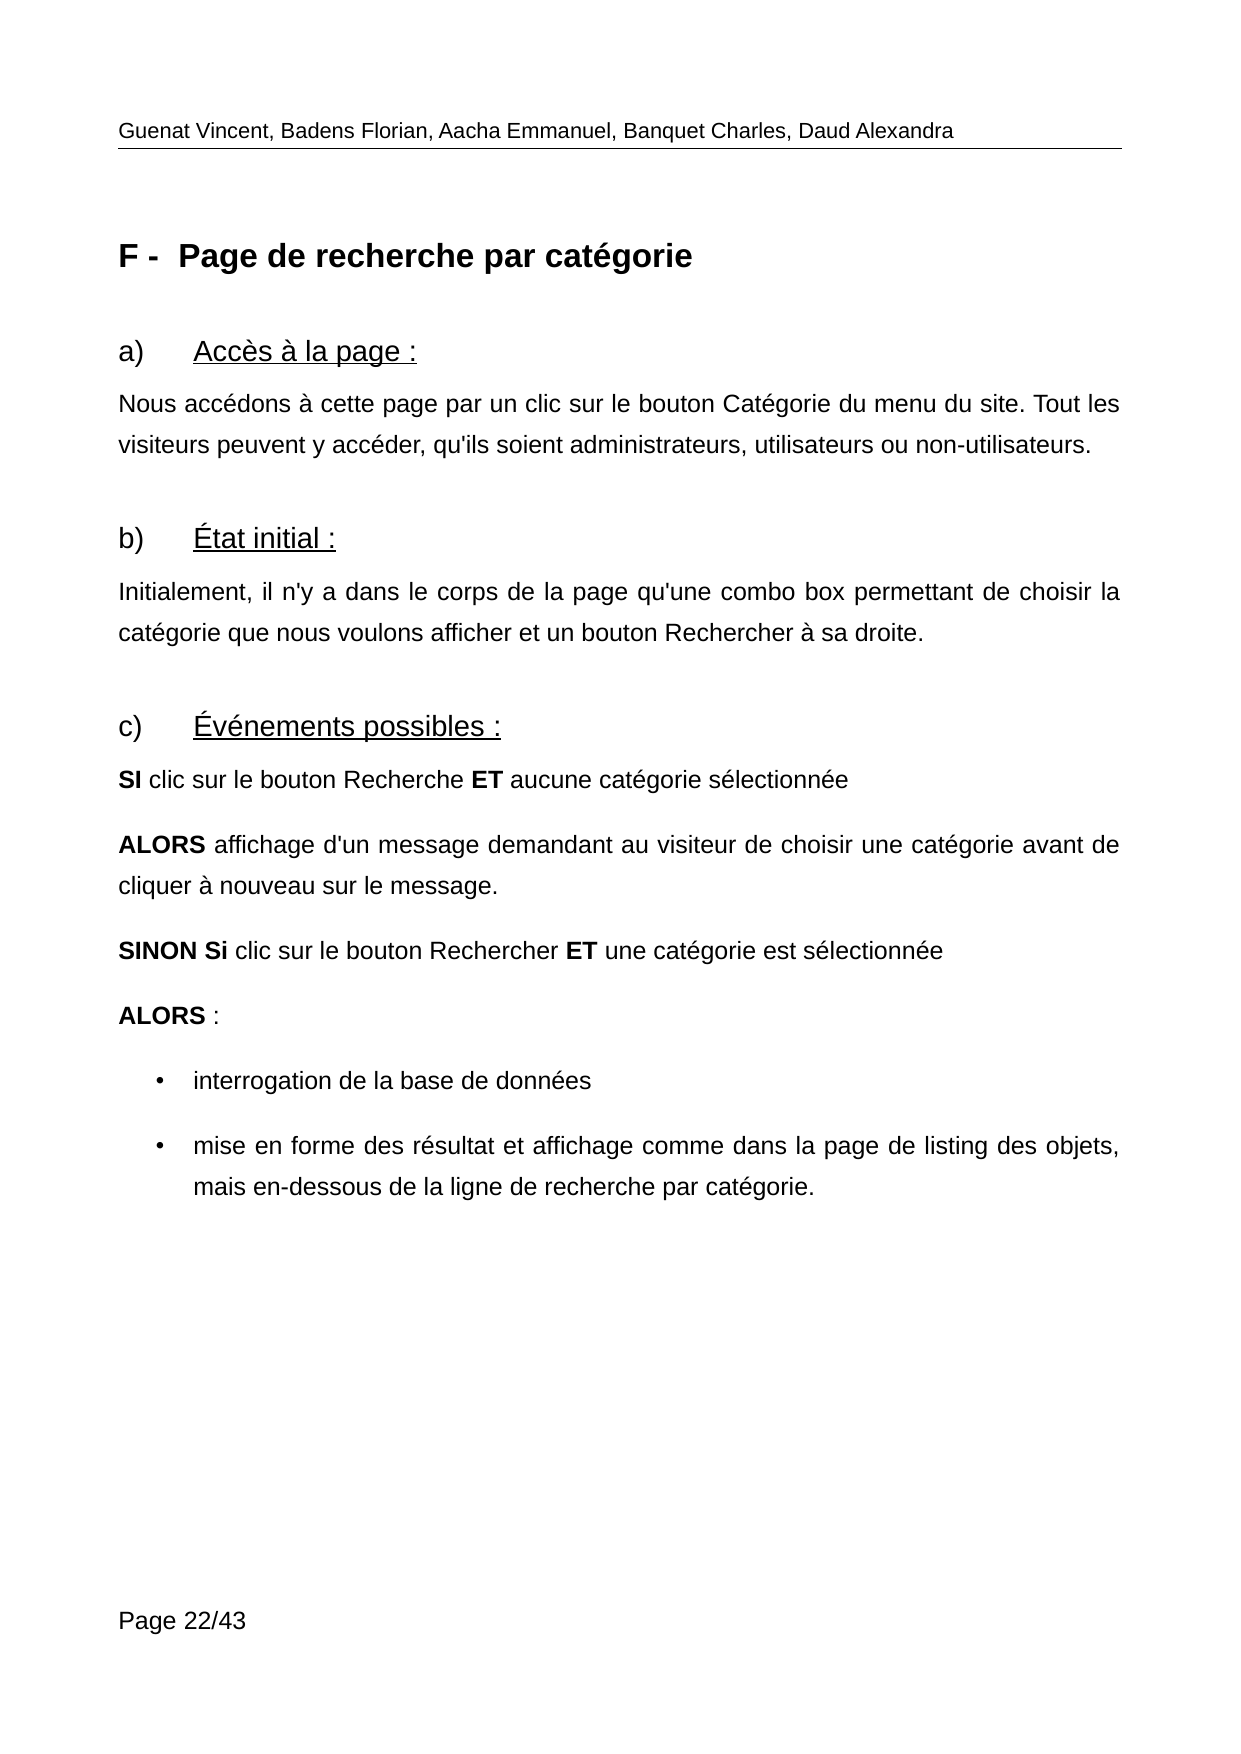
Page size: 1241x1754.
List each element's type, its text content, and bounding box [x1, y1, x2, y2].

list interrogation de la base de données [156, 1056, 1122, 1098]
text Initialement, il n'y a dans le corps de la page qu'une combo box permettant de choisir la catégorie que nous voulons afficher et un bouton Rechercher à sa droite. [118, 567, 1122, 650]
text ALORS : [118, 991, 1122, 1033]
text ALORS affichage d'un message demandant au visiteur de choisir une catégorie avant de cliquer à nouveau sur le message. [118, 820, 1122, 903]
text Nous accédons à cette page par un clic sur le bouton Catégorie du menu du site. Tout les visiteurs peuvent y accéder, qu'ils soient administrateurs, utilisateurs ou non-utilisateurs. [118, 379, 1122, 462]
text SI clic sur le bouton Recherche ET aucune catégorie sélectionnée [118, 755, 1122, 796]
subtitle Page de recherche par catégorie [118, 236, 1122, 274]
subtitle Accès à la page : [118, 334, 1122, 367]
list mise en forme des résultat et affichage comme dans la page de listing des objets, mais en-dessous de la ligne de recherche par catégorie. [156, 1121, 1122, 1204]
subtitle État initial : [118, 521, 1122, 555]
subtitle Événements possibles : [118, 709, 1122, 743]
text SINON Si clic sur le bouton Rechercher ET une catégorie est sélectionnée [118, 926, 1122, 968]
